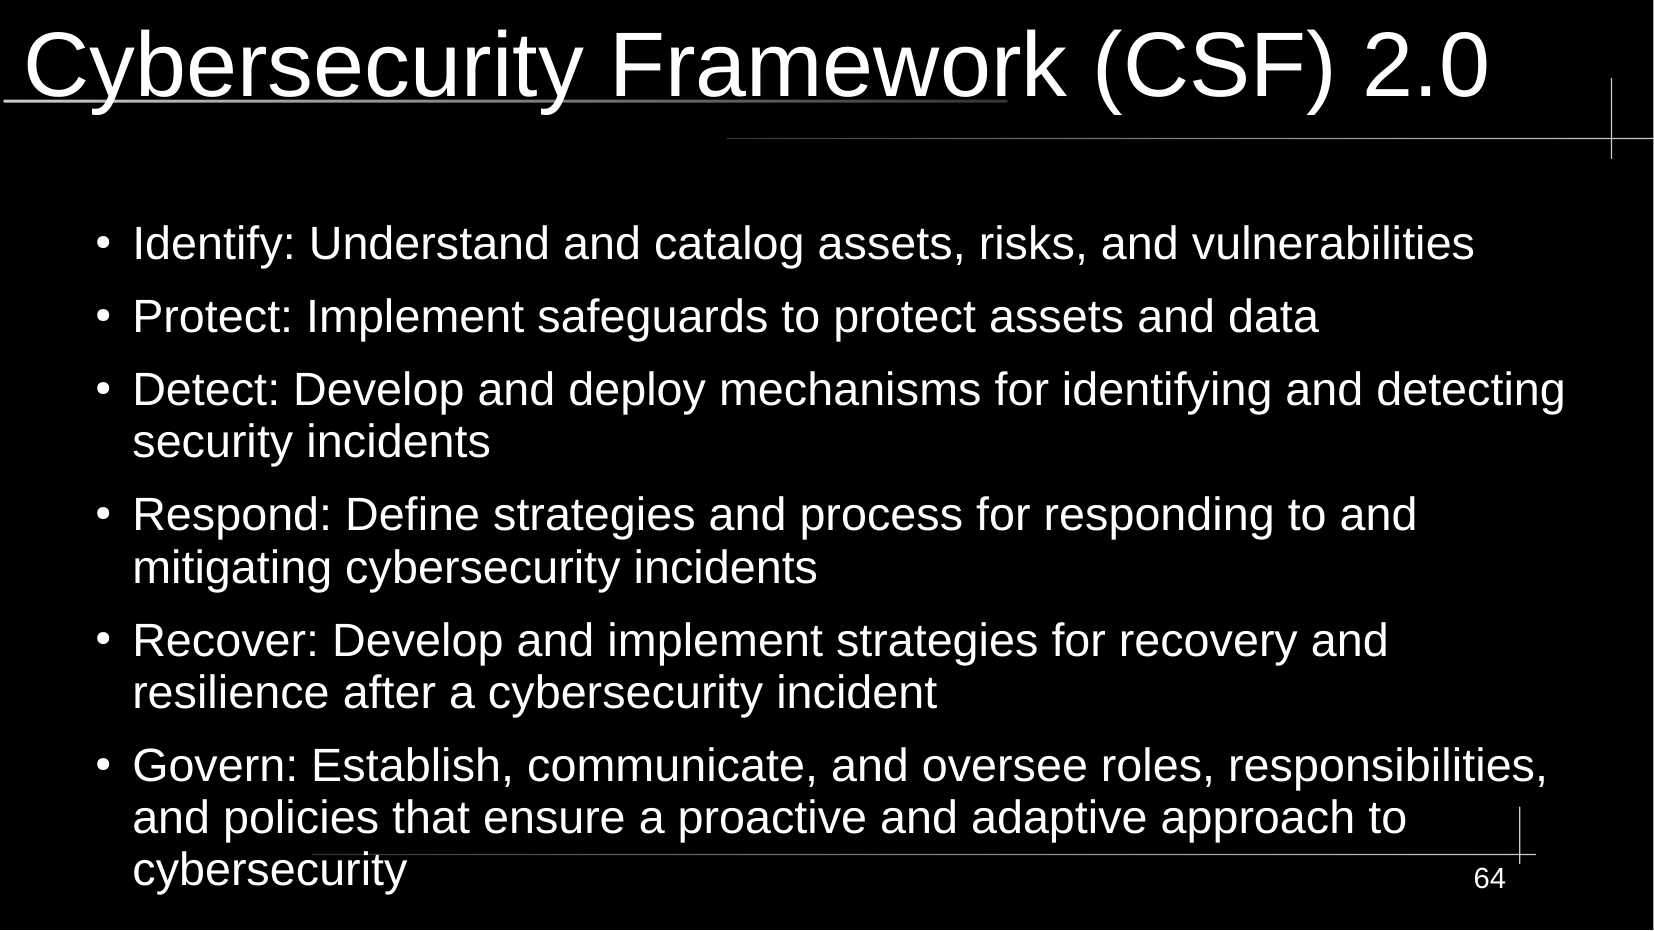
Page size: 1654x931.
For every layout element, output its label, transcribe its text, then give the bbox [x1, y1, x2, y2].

list Identify: Understand and catalog assets, risks, and vulnerabilities Protect: Implement safeguards to protect assets and data Detect: Develop and deploy mechanisms for identifying and detecting security incidents Respond: Define strategies and process for responding to and mitigating cybersecurity incidents Recover: Develop and implement strategies for recovery and resilience after a cybersecurity incident Govern: Establish, communicate, and oversee roles, responsibilities, and policies that ensure a proactive and adaptive approach to cybersecurity [82, 217, 1571, 901]
title Cybersecurity Framework (CSF) 2.0 [23, 11, 1589, 119]
